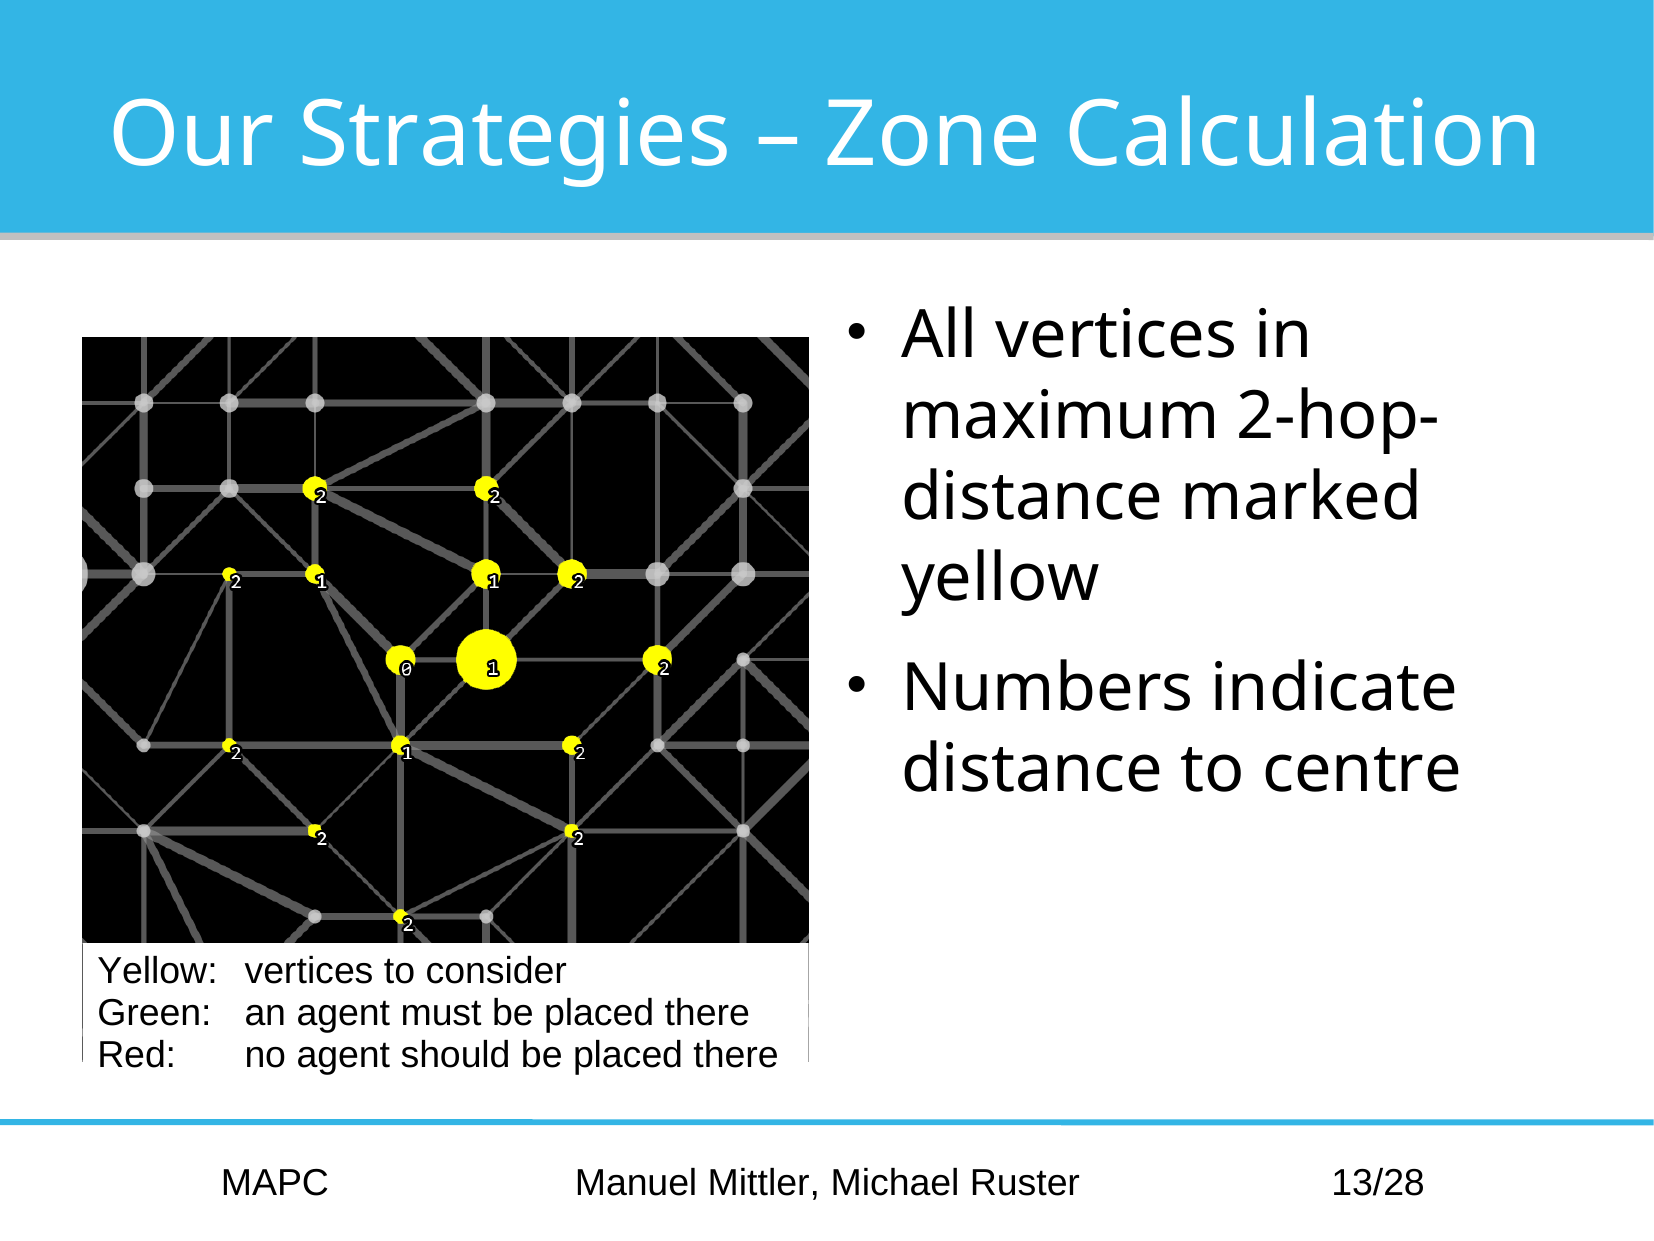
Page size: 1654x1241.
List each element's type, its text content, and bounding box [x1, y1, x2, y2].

text_box Yellow: vertices to consider Green: an agent must be placed there Red: no agent should be placed there [82, 943, 809, 1087]
picture [82, 337, 809, 943]
list All vertices in maximum 2-hop-distance marked yellow Numbers indicate distance to centre [844, 290, 1571, 1109]
title Our Strategies – Zone Calculation [82, 49, 1571, 207]
